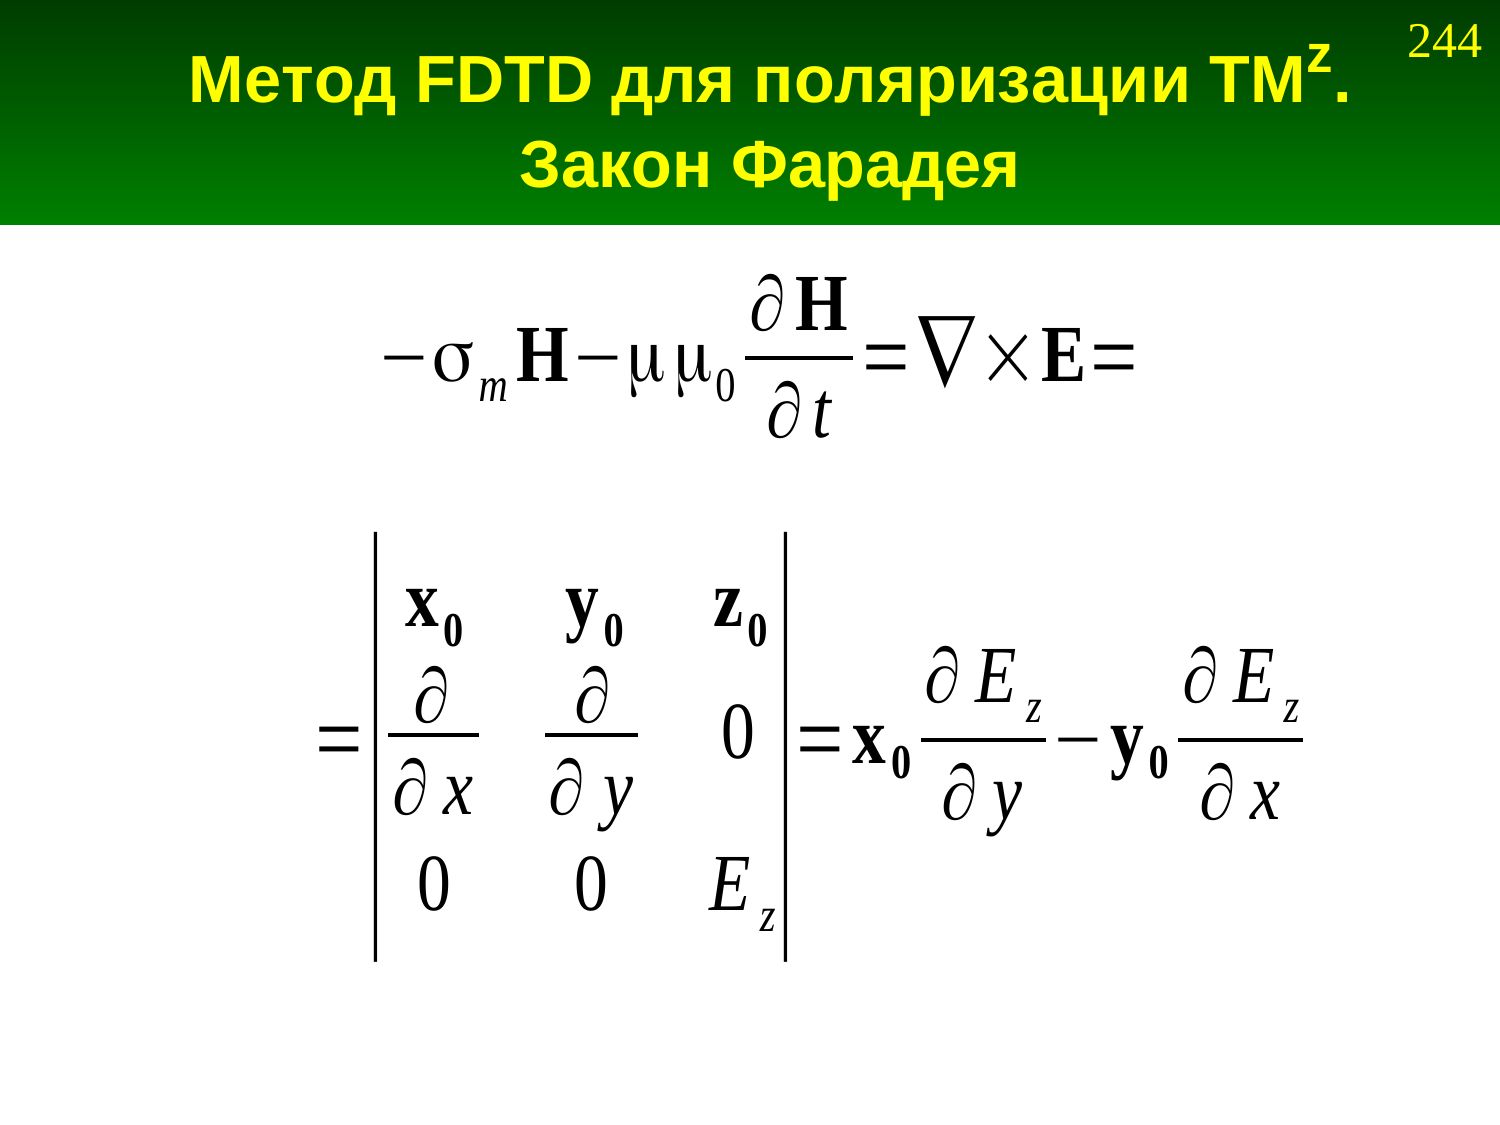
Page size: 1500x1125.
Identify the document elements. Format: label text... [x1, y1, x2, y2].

chart [295, 525, 1324, 962]
chart [360, 259, 1160, 454]
title Метод FDTD для поляризации TMz. Закон Фарадея [100, 2, 1441, 209]
